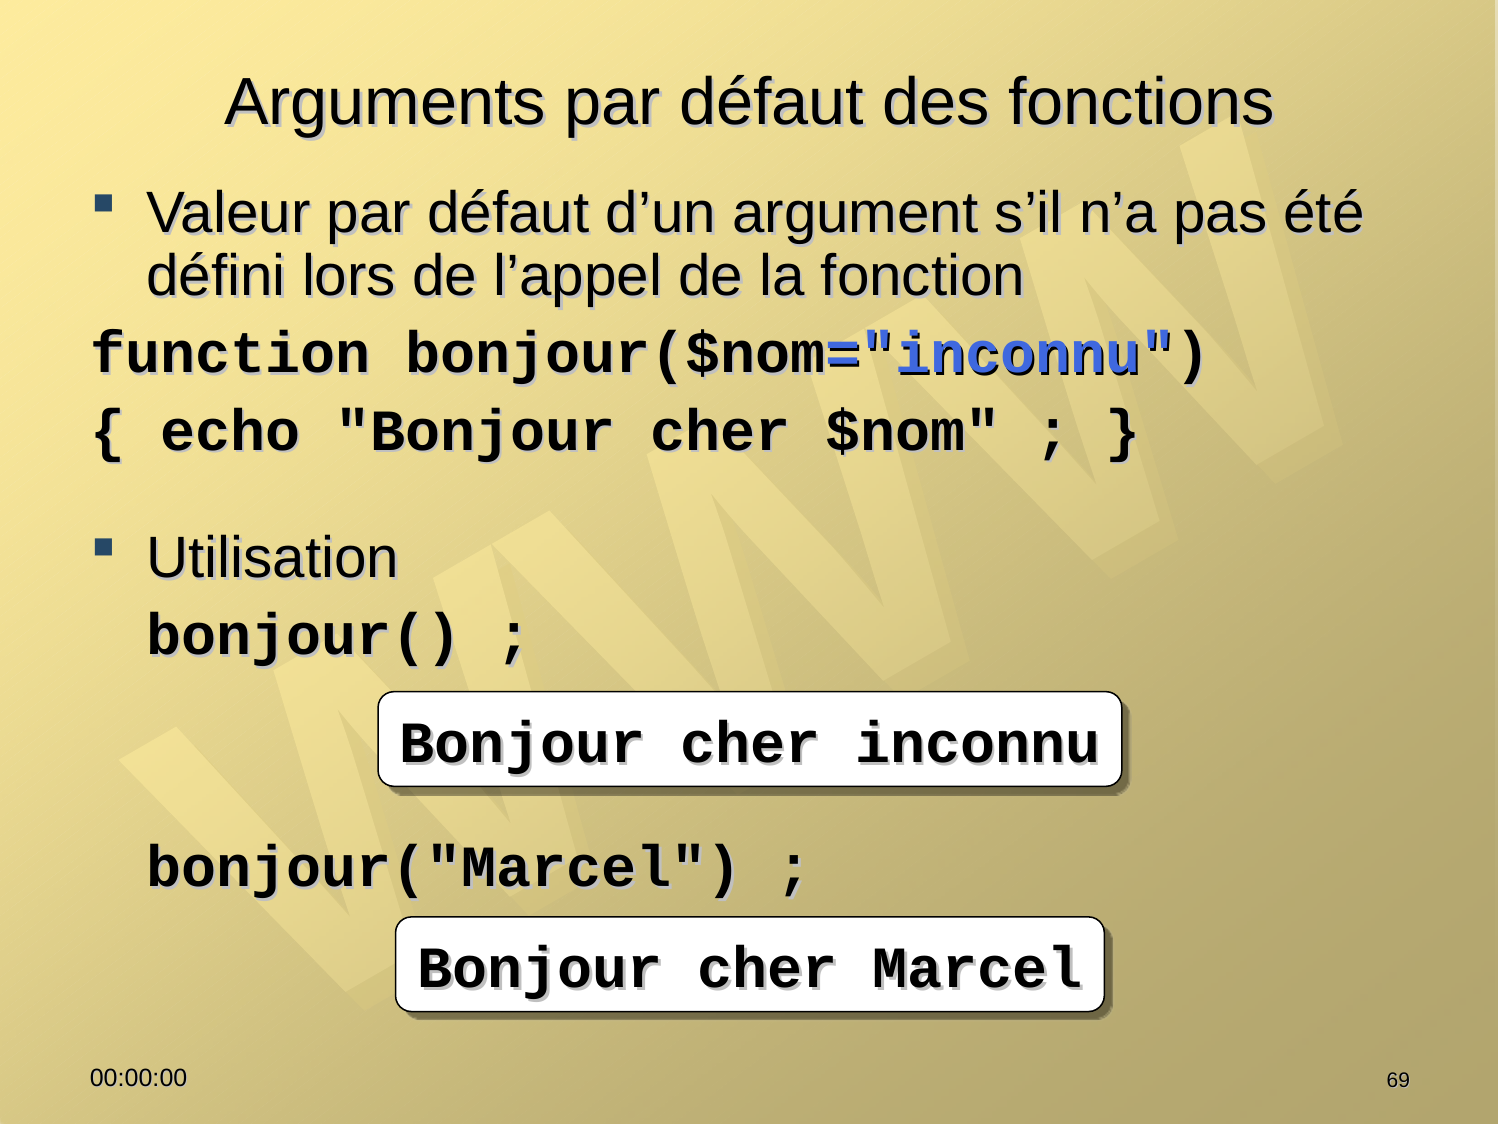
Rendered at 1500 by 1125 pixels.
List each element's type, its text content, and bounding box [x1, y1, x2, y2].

text_box 18:45:30 [74, 1058, 426, 1100]
text_box [1074, 1058, 1426, 1100]
text_box Bonjour cher inconnu [378, 691, 1122, 787]
list Valeur par défaut d’un argument s’il n’a pas été défini lors de l’appel de la fonction function bonjour($nom="inconnu") { echo "Bonjour cher $nom" ; } Utilisation bonjour() ; bonjour("Marcel") ; [75, 174, 1426, 1005]
title Arguments par défaut des fonctions [75, 45, 1426, 152]
text_box Bonjour cher Marcel [395, 916, 1105, 1012]
